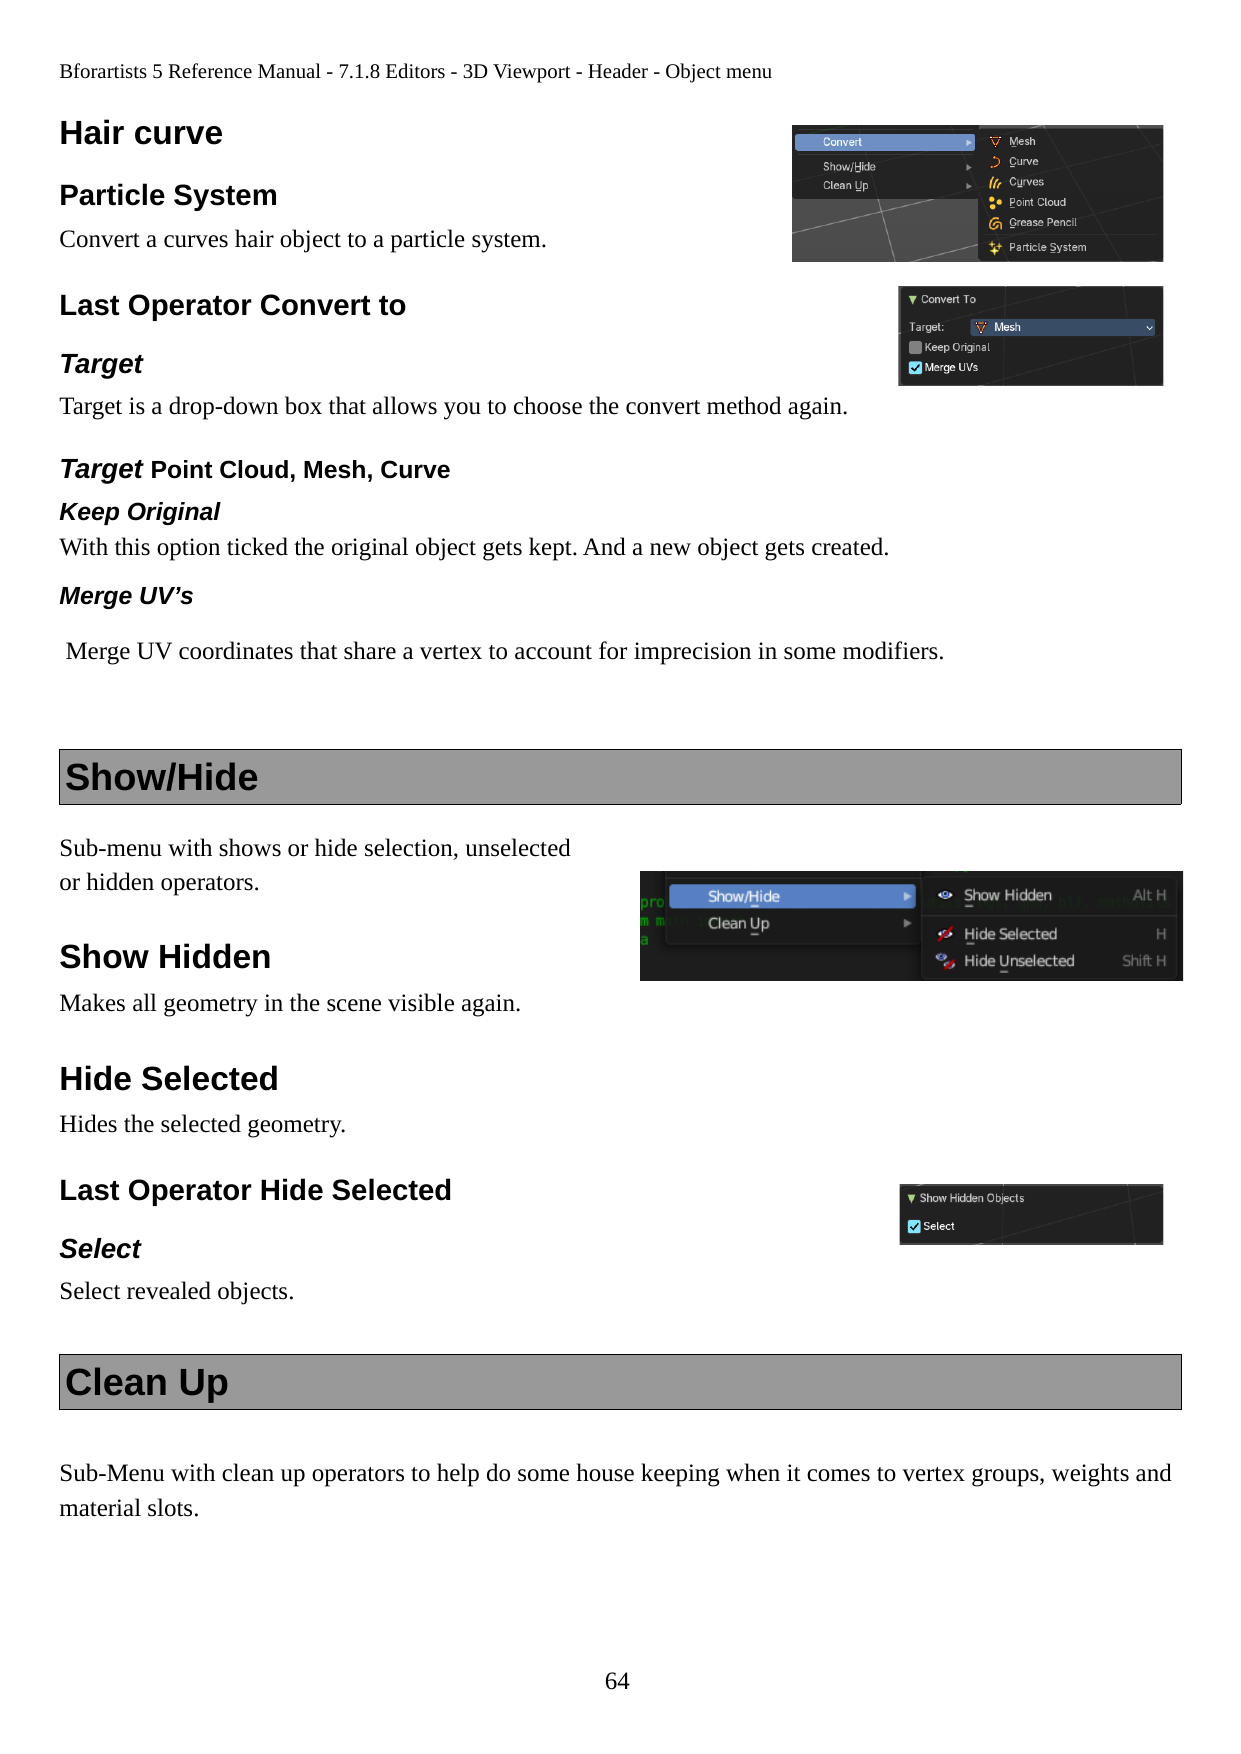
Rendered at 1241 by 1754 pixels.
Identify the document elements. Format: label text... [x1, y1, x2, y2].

subtitle Hair curve [59, 113, 1181, 151]
text Convert a curves hair object to a particle system. [59, 224, 792, 253]
subtitle Hide Selected [59, 1058, 1181, 1097]
text Target is a drop-down box that allows you to choose the convert method again. [59, 391, 1181, 420]
text Sub-menu with shows or hide selection, unselected or hidden operators. [59, 833, 1181, 896]
picture [792, 125, 1164, 262]
subtitle Target Point Cloud, Mesh, Curve [59, 453, 1181, 485]
text Sub-Menu with clean up operators to help do some house keeping when it comes to vertex groups, weights and material slots. [59, 1458, 1181, 1522]
picture [640, 871, 1184, 981]
text Merge UV’s [59, 581, 1181, 610]
text Merge UV coordinates that share a vertex to account for imprecision in some modifiers. [59, 630, 1181, 665]
table_header Show/Hide [60, 750, 1181, 804]
subtitle Last Operator Convert to [59, 288, 898, 322]
table_header Clean Up [60, 1355, 1181, 1409]
subtitle Show Hidden [59, 937, 640, 976]
subtitle Last Operator Hide Selected [59, 1173, 1181, 1207]
picture [899, 1184, 1164, 1245]
text With this option ticked the original object gets kept. And a new object gets created. [59, 532, 1181, 561]
text Hides the selected geometry. [59, 1109, 1181, 1138]
subtitle [1164, 288, 1181, 322]
subtitle Select [59, 1232, 1181, 1264]
text Select revealed objects. [59, 1276, 1181, 1305]
text Makes all geometry in the scene visible again. [59, 988, 1181, 1017]
picture [898, 286, 1164, 386]
subtitle Particle System [59, 178, 792, 212]
subtitle [1164, 347, 1181, 379]
subtitle [1164, 178, 1181, 212]
subtitle Target [59, 347, 898, 379]
subtitle Keep Original [59, 497, 1181, 526]
